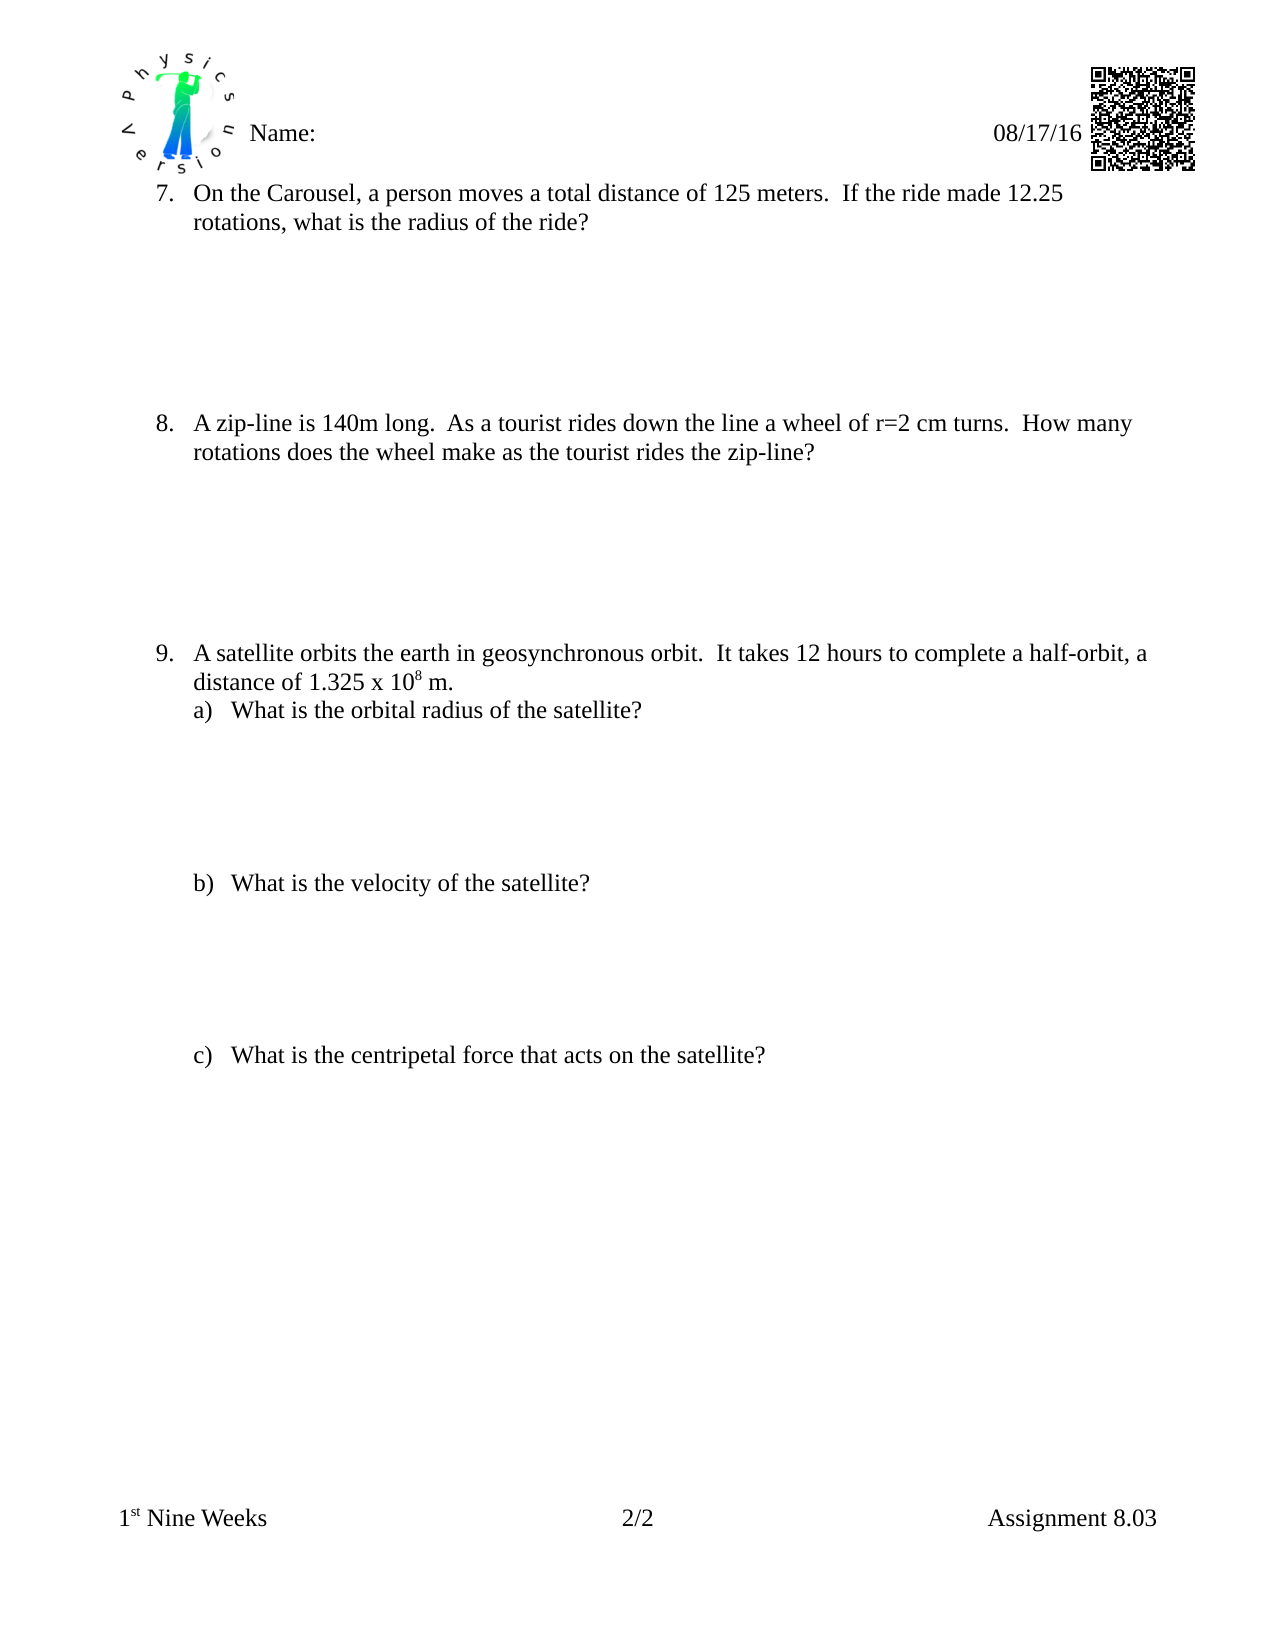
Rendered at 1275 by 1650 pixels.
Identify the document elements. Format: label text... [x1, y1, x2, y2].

picture [121, 53, 235, 174]
list What is the orbital radius of the satellite? [193, 696, 1157, 724]
list On the Carousel, a person moves a total distance of 125 meters. If the ride made 12.25 rotations, what is the radius of the ride? [156, 176, 1157, 236]
list What is the centripetal force that acts on the satellite? [193, 1041, 1157, 1069]
list A satellite orbits the earth in geosynchronous orbit. It takes 12 hours to complete a half-orbit, a distance of 1.325 x 108 m. [156, 638, 1157, 696]
list What is the velocity of the satellite? [193, 868, 1157, 897]
picture [1082, 58, 1203, 179]
list A zip-line is 140m long. As a tourist rides down the line a wheel of r=2 cm turns. How many rotations does the wheel make as the tourist rides the zip-line? [156, 408, 1157, 466]
